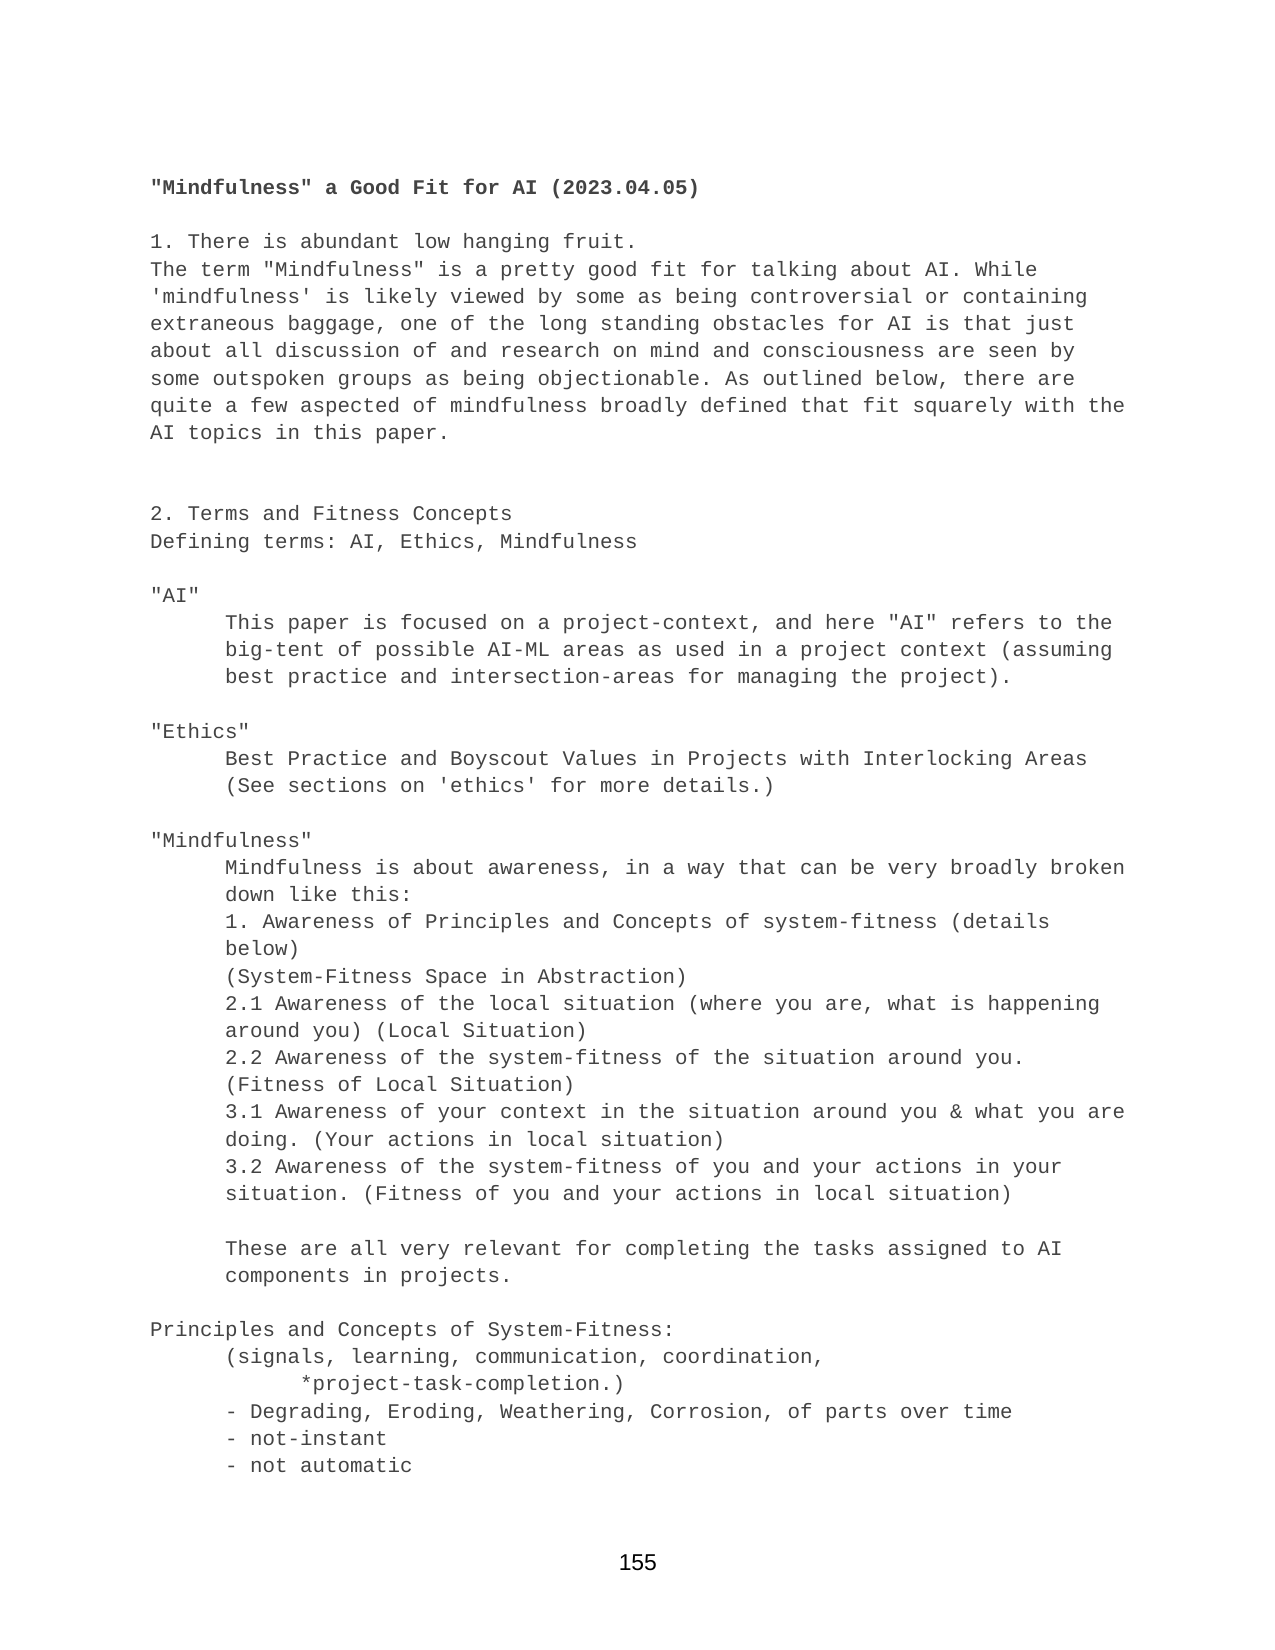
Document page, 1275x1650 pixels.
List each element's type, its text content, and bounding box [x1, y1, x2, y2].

text "Mindfulness" a Good Fit for AI (2023.04.05) [150, 177, 1125, 201]
text "AI" [150, 585, 1125, 609]
text (System-Fitness Space in Abstraction) [225, 966, 1125, 989]
text - not automatic [150, 1455, 1125, 1479]
text *project-task-completion.) [225, 1373, 1125, 1397]
text 2. Terms and Fitness Concepts [150, 503, 1125, 527]
text 1. Awareness of Principles and Concepts of system-fitness (details below) [225, 911, 1125, 962]
text - not-instant [150, 1428, 1125, 1451]
text These are all very relevant for completing the tasks assigned to AI components in projects. [225, 1237, 1125, 1288]
text 1. There is abundant low hanging fruit. [150, 232, 1125, 255]
text 2.1 Awareness of the local situation (where you are, what is happening around you) (Local Situation) [225, 993, 1125, 1044]
text The term "Mindfulness" is a pretty good fit for talking about AI. While 'mindfulness' is likely viewed by some as being controversial or containing extraneous baggage, one of the long standing obstacles for AI is that just about all discussion of and research on mind and consciousness are seen by some outspoken groups as being objectionable. As outlined below, there are quite a few aspected of mindfulness broadly defined that fit squarely with the AI topics in this paper. [150, 259, 1125, 446]
text "Ethics" [150, 721, 1125, 744]
text (signals, learning, communication, coordination, [150, 1346, 1125, 1370]
text Best Practice and Boyscout Values in Projects with Interlocking Areas [150, 748, 1125, 772]
text 2.2 Awareness of the system-fitness of the situation around you. (Fitness of Local Situation) [225, 1047, 1125, 1098]
text Principles and Concepts of System-Fitness: [150, 1319, 1125, 1343]
text (See sections on 'ethics' for more details.) [150, 775, 1125, 799]
text 3.1 Awareness of your context in the situation around you & what you are doing. (Your actions in local situation) [225, 1102, 1125, 1152]
text 3.2 Awareness of the system-fitness of you and your actions in your situation. (Fitness of you and your actions in local situation) [225, 1156, 1125, 1207]
text Defining terms: AI, Ethics, Mindfulness [150, 531, 1125, 554]
text - Degrading, Eroding, Weathering, Corrosion, of parts over time [150, 1401, 1125, 1424]
text This paper is focused on a project-context, and here "AI" refers to the big-tent of possible AI-ML areas as used in a project context (assuming best practice and intersection-areas for managing the project). [225, 612, 1125, 690]
text Mindfulness is about awareness, in a way that can be very broadly broken down like this: [225, 857, 1125, 908]
text "Mindfulness" [150, 830, 1125, 853]
